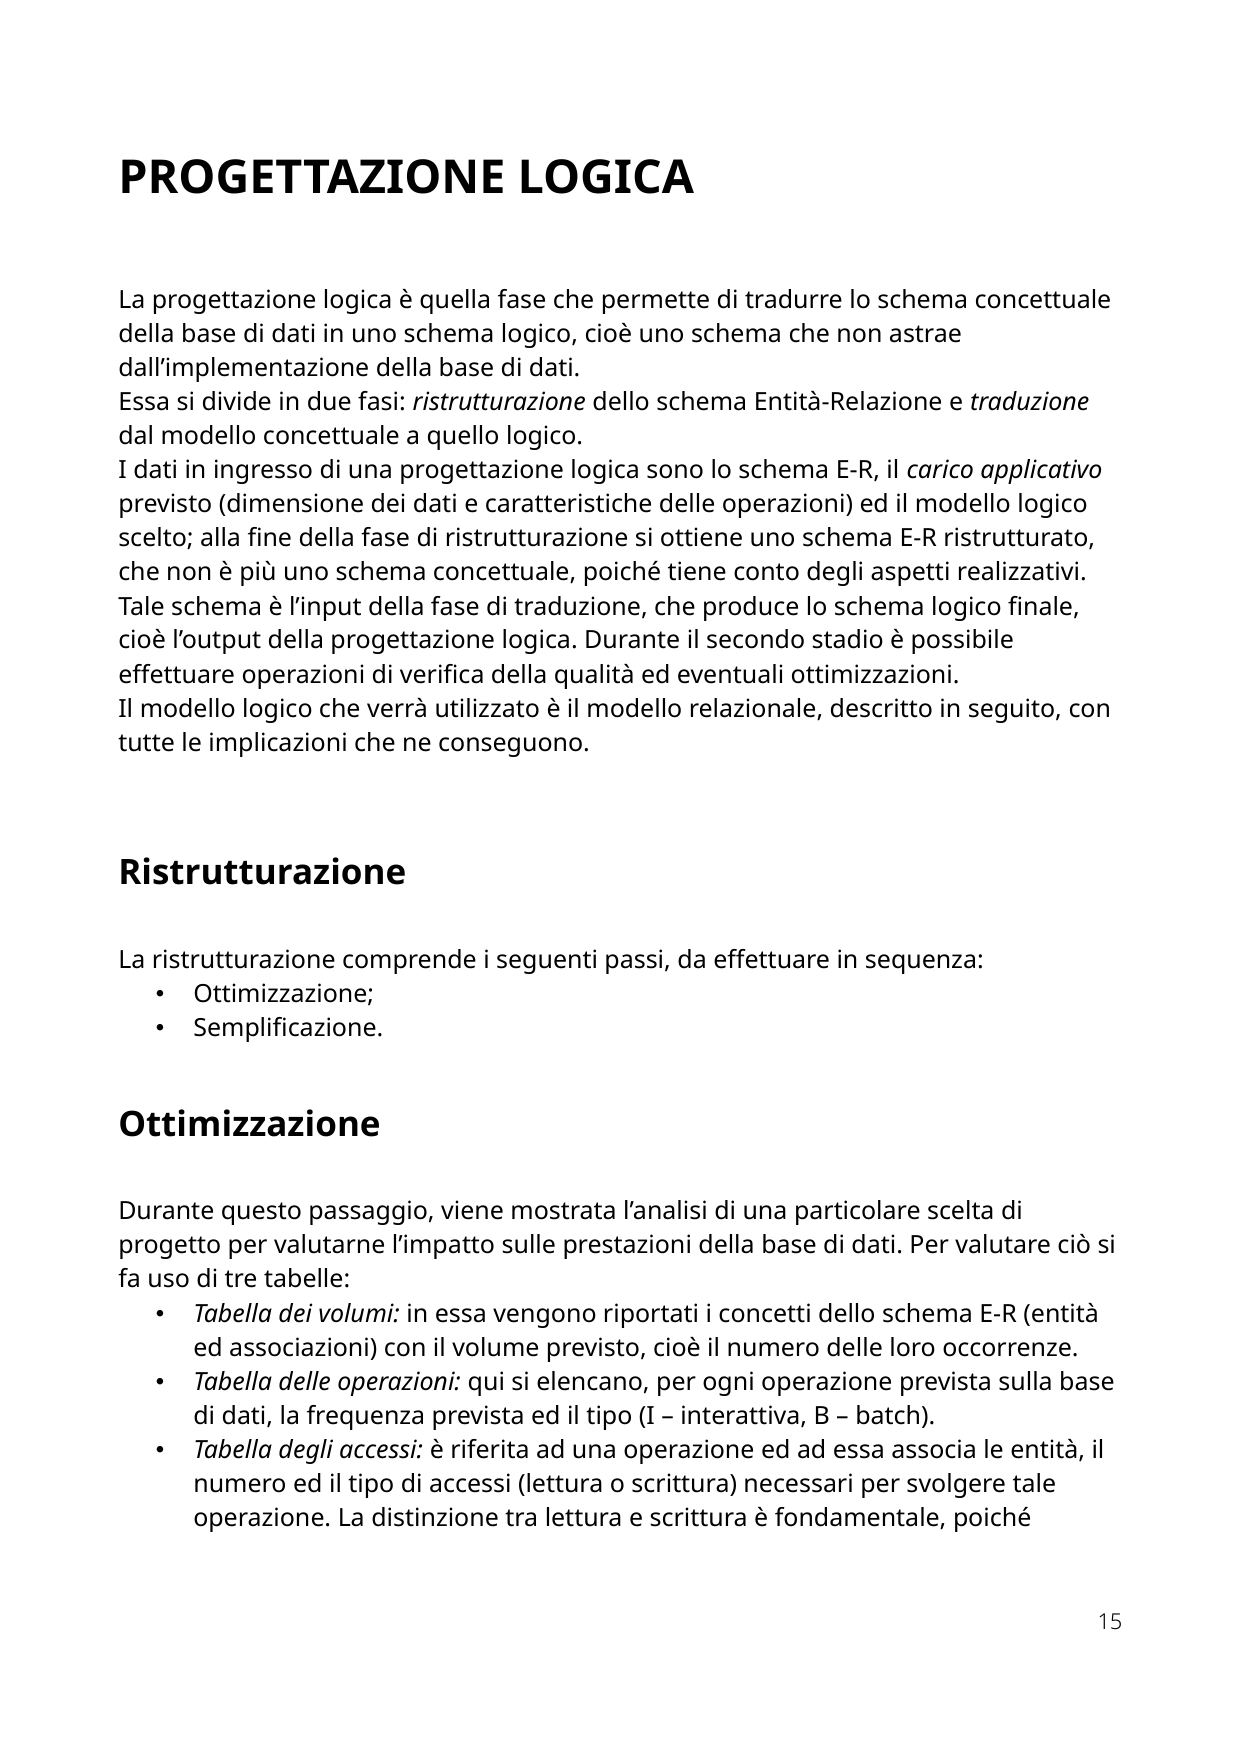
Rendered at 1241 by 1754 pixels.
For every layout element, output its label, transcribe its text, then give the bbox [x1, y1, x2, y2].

list Semplificazione. [156, 1010, 1122, 1044]
text I dati in ingresso di una progettazione logica sono lo schema E-R, il carico applicativo previsto (dimensione dei dati e caratteristiche delle operazioni) ed il modello logico scelto; alla fine della fase di ristrutturazione si ottiene uno schema E-R ristrutturato, che non è più uno schema concettuale, poiché tiene conto degli aspetti realizzativi. Tale schema è l’input della fase di traduzione, che produce lo schema logico finale, cioè l’output della progettazione logica. Durante il secondo stadio è possibile effettuare operazioni di verifica della qualità ed eventuali ottimizzazioni. [118, 452, 1122, 690]
list Tabella delle operazioni: qui si elencano, per ogni operazione prevista sulla base di dati, la frequenza prevista ed il tipo (I – interattiva, B – batch). [156, 1363, 1122, 1431]
subtitle Ottimizzazione [118, 1099, 1122, 1146]
text Il modello logico che verrà utilizzato è il modello relazionale, descritto in seguito, con tutte le implicazioni che ne conseguono. [118, 690, 1122, 758]
text La progettazione logica è quella fase che permette di tradurre lo schema concettuale della base di dati in uno schema logico, cioè uno schema che non astrae dall’implementazione della base di dati. [118, 282, 1122, 384]
subtitle Ristrutturazione [118, 847, 1122, 895]
list Ottimizzazione; [156, 976, 1122, 1010]
list Tabella degli accessi: è riferita ad una operazione ed ad essa associa le entità, il numero ed il tipo di accessi (lettura o scrittura) necessari per svolgere tale operazione. La distinzione tra lettura e scrittura è fondamentale, poiché [156, 1431, 1122, 1534]
text Durante questo passaggio, viene mostrata l’analisi di una particolare scelta di progetto per valutarne l’impatto sulle prestazioni della base di dati. Per valutare ciò si fa uso di tre tabelle: [118, 1193, 1122, 1295]
text Essa si divide in due fasi: ristrutturazione dello schema Entità-Relazione e traduzione dal modello concettuale a quello logico. [118, 384, 1122, 452]
list Tabella dei volumi: in essa vengono riportati i concetti dello schema E-R (entità ed associazioni) con il volume previsto, cioè il numero delle loro occorrenze. [156, 1295, 1122, 1363]
text La ristrutturazione comprende i seguenti passi, da effettuare in sequenza: [118, 942, 1122, 976]
subtitle PROGETTAZIONE LOGICA [118, 143, 1122, 207]
